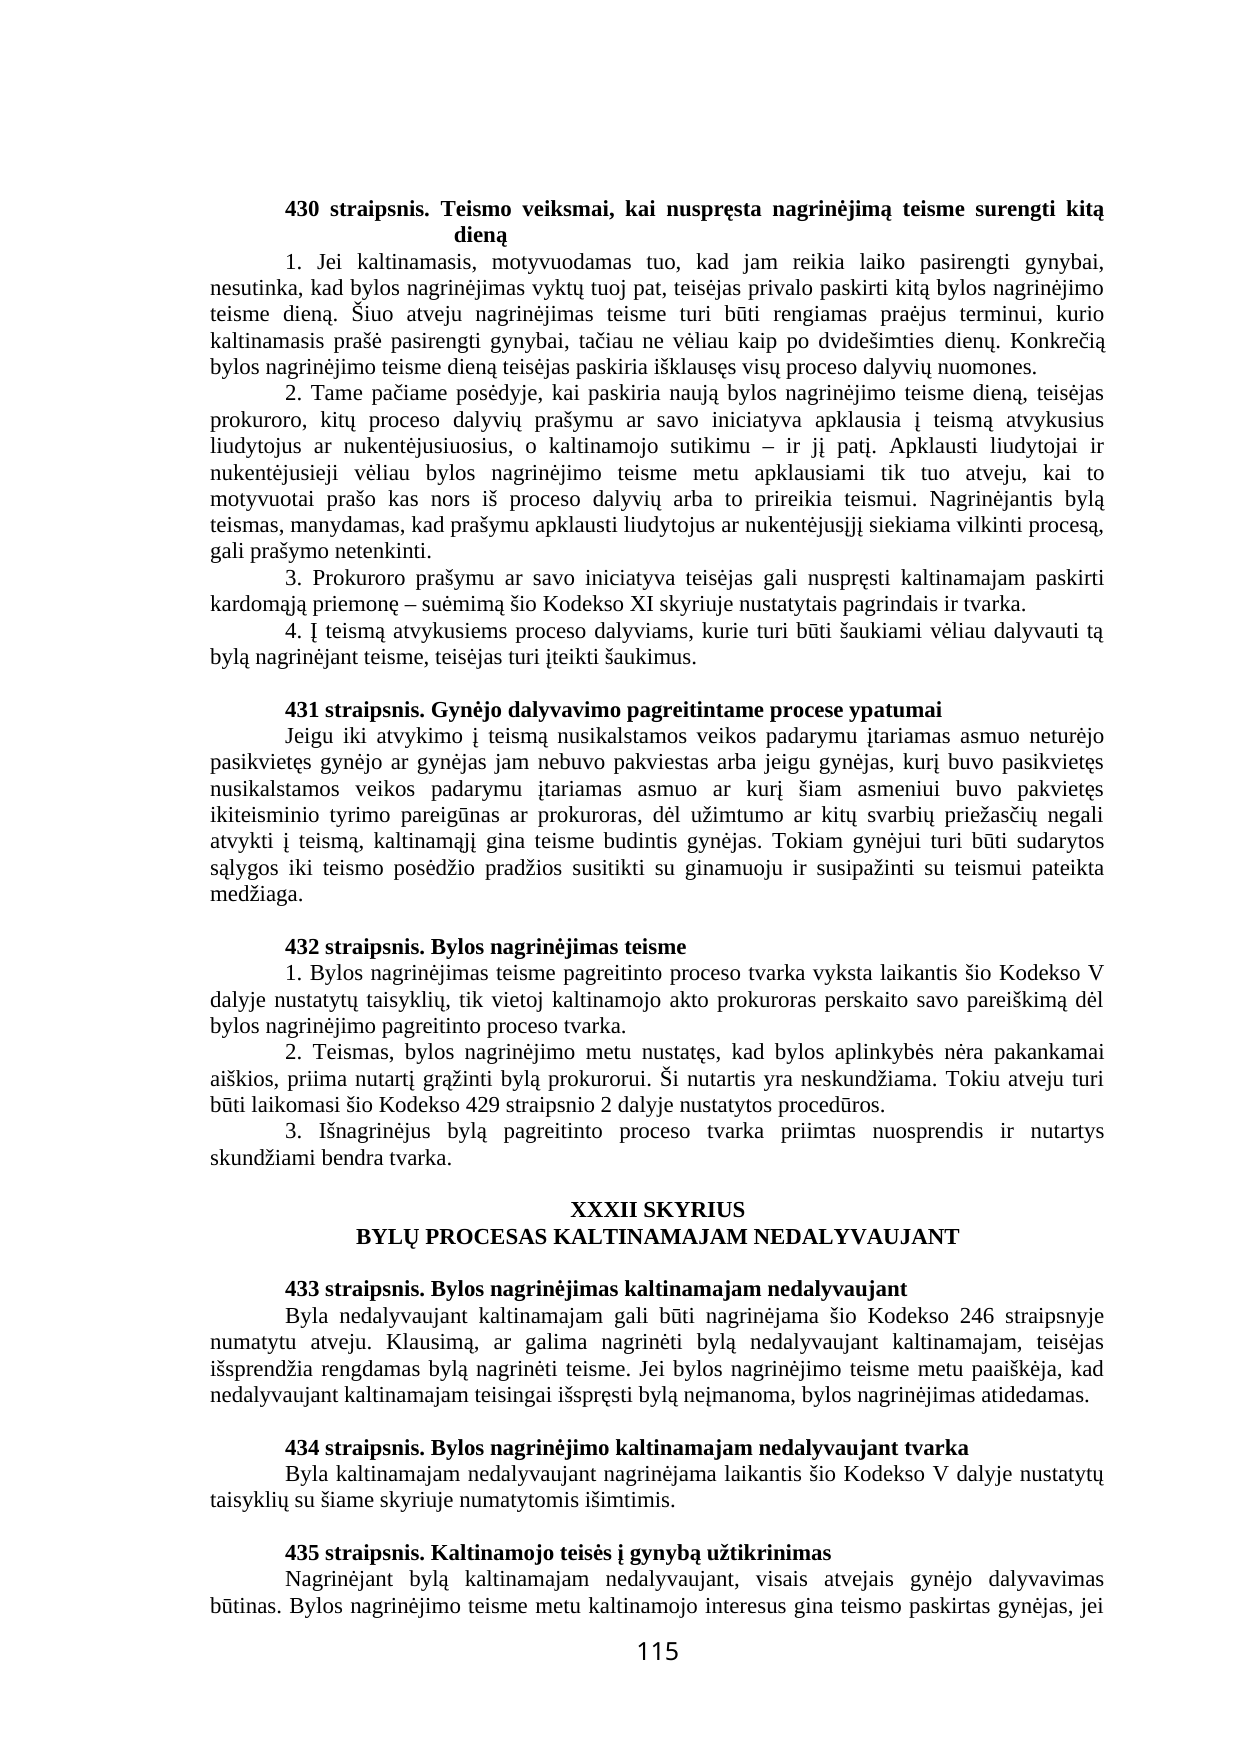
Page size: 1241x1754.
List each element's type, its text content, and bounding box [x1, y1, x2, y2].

text 2. Tame pačiame posėdyje, kai paskiria naują bylos nagrinėjimo teisme dieną, teisėjas prokuroro, kitų proceso dalyvių prašymu ar savo iniciatyva apklausia į teismą atvykusius liudytojus ar nukentėjusiuosius, o kaltinamojo sutikimu – ir jį patį. Apklausti liudytojai ir nukentėjusieji vėliau bylos nagrinėjimo teisme metu apklausiami tik tuo atveju, kai to motyvuotai prašo kas nors iš proceso dalyvių arba to prireikia teismui. Nagrinėjantis bylą teismas, manydamas, kad prašymu apklausti liudytojus ar nukentėjusįjį siekiama vilkinti procesą, gali prašymo netenkinti. [210, 379, 1106, 564]
text Jeigu iki atvykimo į teismą nusikalstamos veikos padarymu įtariamas asmuo neturėjo pasikvietęs gynėjo ar gynėjas jam nebuvo pakviestas arba jeigu gynėjas, kurį buvo pasikvietęs nusikalstamos veikos padarymu įtariamas asmuo ar kurį šiam asmeniui buvo pakvietęs ikiteisminio tyrimo pareigūnas ar prokuroras, dėl užimtumo ar kitų svarbių priežasčių negali atvykti į teismą, kaltinamąjį gina teisme budintis gynėjas. Tokiam gynėjui turi būti sudarytos sąlygos iki teismo posėdžio pradžios susitikti su ginamuoju ir susipažinti su teismui pateikta medžiaga. [210, 722, 1106, 907]
text 3. Išnagrinėjus bylą pagreitinto proceso tvarka priimtas nuosprendis ir nutartys skundžiami bendra tvarka. [210, 1117, 1106, 1170]
text Byla kaltinamajam nedalyvaujant nagrinėjama laikantis šio Kodekso V dalyje nustatytų taisyklių su šiame skyriuje numatytomis išimtimis. [210, 1460, 1106, 1513]
text 430 straipsnis. Teismo veiksmai, kai nuspręsta nagrinėjimą teisme surengti kitą dieną [285, 195, 1106, 248]
text Bylų procesas kaltinamajam nedalyvaujant [210, 1223, 1106, 1249]
text Nagrinėjant bylą kaltinamajam nedalyvaujant, visais atvejais gynėjo dalyvavimas būtinas. Bylos nagrinėjimo teisme metu kaltinamojo interesus gina teismo paskirtas gynėjas, jei [210, 1565, 1106, 1618]
text 432 straipsnis. Bylos nagrinėjimas teisme [210, 933, 1106, 959]
text 2. Teismas, bylos nagrinėjimo metu nustatęs, kad bylos aplinkybės nėra pakankamai aiškios, priima nutartį grąžinti bylą prokurorui. Ši nutartis yra neskundžiama. Tokiu atveju turi būti laikomasi šio Kodekso 429 straipsnio 2 dalyje nustatytos procedūros. [210, 1038, 1106, 1117]
text 4. Į teismą atvykusiems proceso dalyviams, kurie turi būti šaukiami vėliau dalyvauti tą bylą nagrinėjant teisme, teisėjas turi įteikti šaukimus. [210, 617, 1106, 669]
text 433 straipsnis. Bylos nagrinėjimas kaltinamajam nedalyvaujant [210, 1276, 1106, 1302]
text Byla nedalyvaujant kaltinamajam gali būti nagrinėjama šio Kodekso 246 straipsnyje numatytu atveju. Klausimą, ar galima nagrinėti bylą nedalyvaujant kaltinamajam, teisėjas išsprendžia rengdamas bylą nagrinėti teisme. Jei bylos nagrinėjimo teisme metu paaiškėja, kad nedalyvaujant kaltinamajam teisingai išspręsti bylą neįmanoma, bylos nagrinėjimas atidedamas. [210, 1302, 1106, 1407]
text 3. Prokuroro prašymu ar savo iniciatyva teisėjas gali nuspręsti kaltinamajam paskirti kardomąją priemonę – suėmimą šio Kodekso XI skyriuje nustatytais pagrindais ir tvarka. [210, 564, 1106, 617]
text 431 straipsnis. Gynėjo dalyvavimo pagreitintame procese ypatumai [210, 696, 1106, 722]
subtitle XXXII skyrius [210, 1196, 1106, 1223]
text 1. Bylos nagrinėjimas teisme pagreitinto proceso tvarka vyksta laikantis šio Kodekso V dalyje nustatytų taisyklių, tik vietoj kaltinamojo akto prokuroras perskaito savo pareiškimą dėl bylos nagrinėjimo pagreitinto proceso tvarka. [210, 959, 1106, 1038]
text 435 straipsnis. Kaltinamojo teisės į gynybą užtikrinimas [210, 1539, 1106, 1565]
text 434 straipsnis. Bylos nagrinėjimo kaltinamajam nedalyvaujant tvarka [210, 1434, 1106, 1460]
text 1. Jei kaltinamasis, motyvuodamas tuo, kad jam reikia laiko pasirengti gynybai, nesutinka, kad bylos nagrinėjimas vyktų tuoj pat, teisėjas privalo paskirti kitą bylos nagrinėjimo teisme dieną. Šiuo atveju nagrinėjimas teisme turi būti rengiamas praėjus terminui, kurio kaltinamasis prašė pasirengti gynybai, tačiau ne vėliau kaip po dvidešimties dienų. Konkrečią bylos nagrinėjimo teisme dieną teisėjas paskiria išklausęs visų proceso dalyvių nuomones. [210, 248, 1106, 379]
